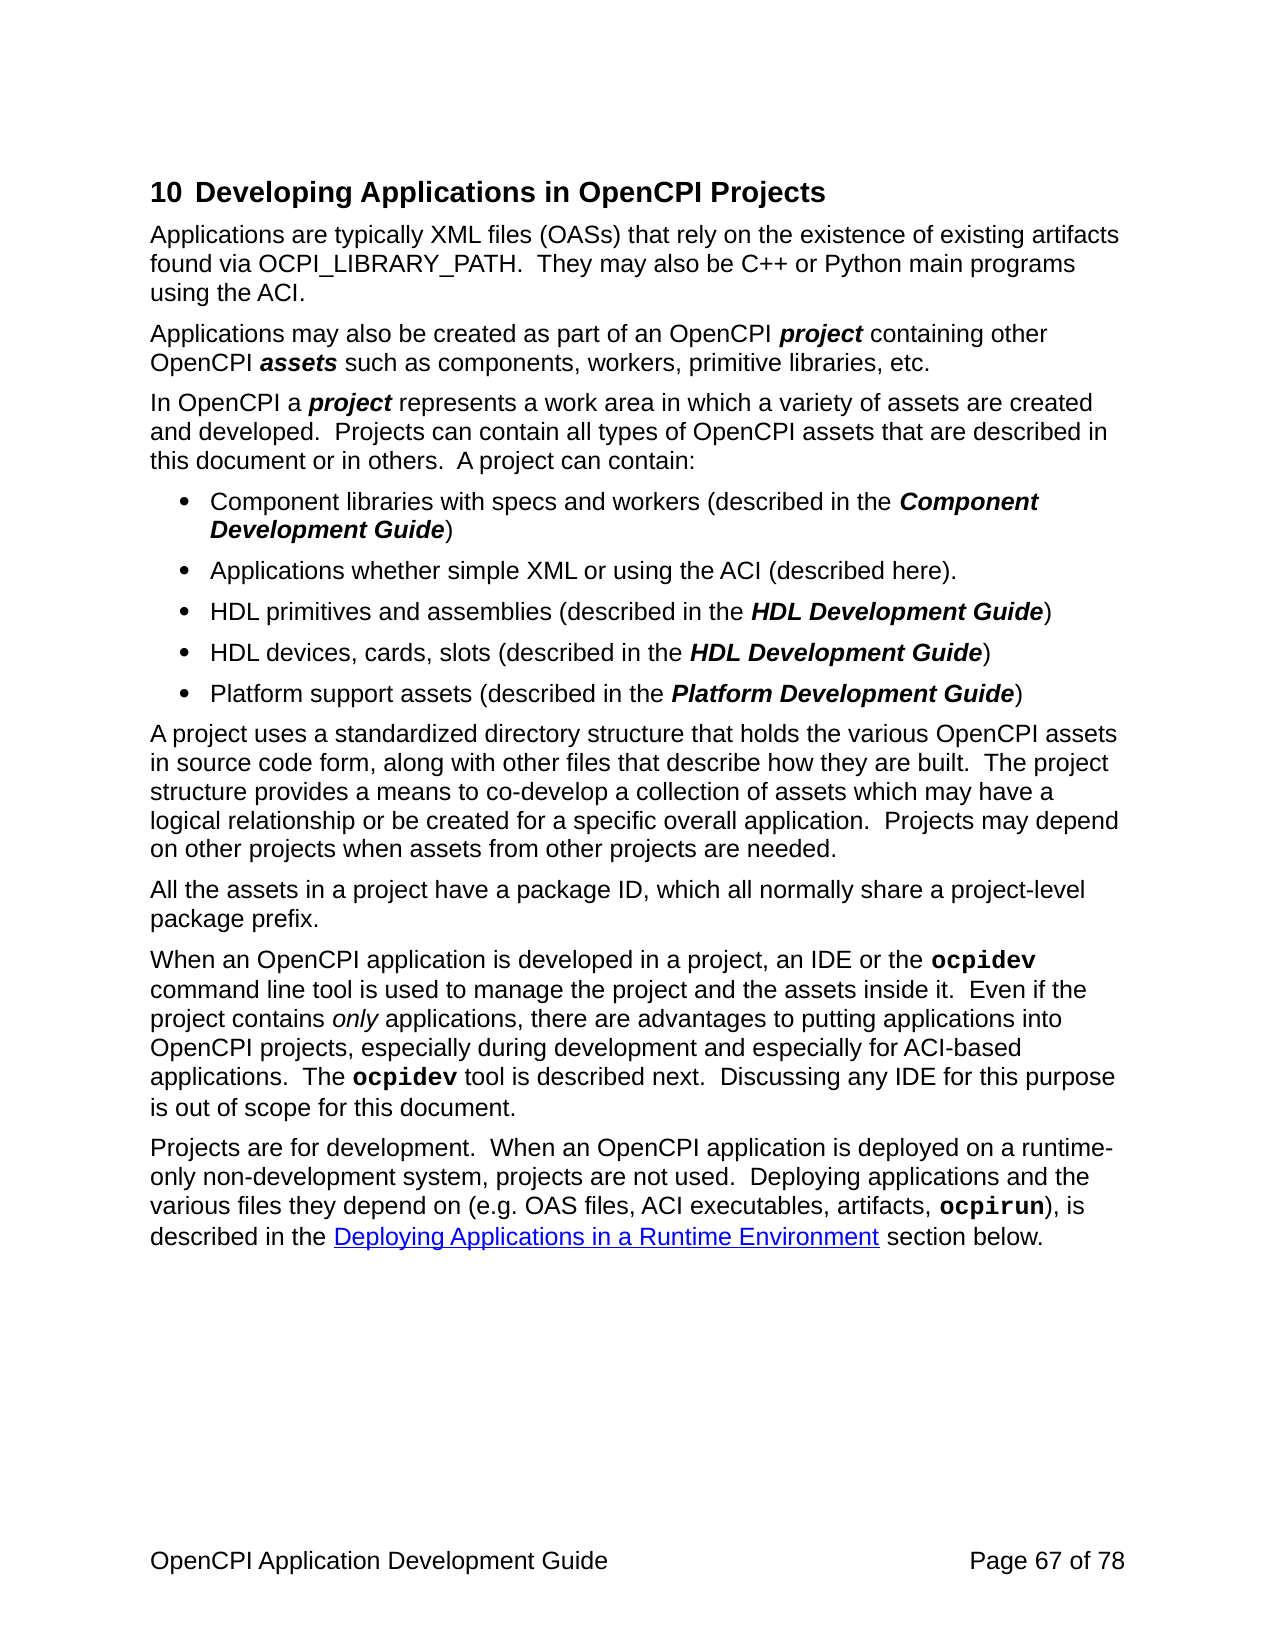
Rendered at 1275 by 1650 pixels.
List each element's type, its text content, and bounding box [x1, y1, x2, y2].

subtitle Developing Applications in OpenCPI Projects [150, 175, 1125, 208]
text When an OpenCPI application is developed in a project, an IDE or the ocpidev command line tool is used to manage the project and the assets inside it. Even if the project contains only applications, there are advantages to putting applications into OpenCPI projects, especially during development and especially for ACI-based applications. The ocpidev tool is described next. Discussing any IDE for this purpose is out of scope for this document. [150, 944, 1125, 1121]
list Platform support assets (described in the Platform Development Guide) [180, 678, 1125, 707]
text In OpenCPI a project represents a work area in which a variety of assets are created and developed. Projects can contain all types of OpenCPI assets that are described in this document or in others. A project can contain: [150, 388, 1125, 474]
text Applications may also be created as part of an OpenCPI project containing other OpenCPI assets such as components, workers, primitive libraries, etc. [150, 319, 1125, 376]
list Applications whether simple XML or using the ACI (described here). [180, 556, 1125, 585]
list HDL primitives and assemblies (described in the HDL Development Guide) [180, 597, 1125, 626]
list Component libraries with specs and workers (described in the Component Development Guide) [180, 486, 1125, 544]
text Projects are for development. When an OpenCPI application is deployed on a runtime-only non-development system, projects are not used. Deploying applications and the various files they depend on (e.g. OAS files, ACI executables, artifacts, ocpirun), is described in the Deploying Applications in a Runtime Environment section below. [150, 1133, 1125, 1251]
text All the assets in a project have a package ID, which all normally share a project-level package prefix. [150, 875, 1125, 933]
text A project uses a standardized directory structure that holds the various OpenCPI assets in source code form, along with other files that describe how they are built. The project structure provides a means to co-develop a collection of assets which may have a logical relationship or be created for a specific overall application. Projects may depend on other projects when assets from other projects are needed. [150, 719, 1125, 863]
text Applications are typically XML files (OASs) that rely on the existence of existing artifacts found via OCPI_LIBRARY_PATH. They may also be C++ or Python main programs using the ACI. [150, 221, 1125, 307]
list HDL devices, cards, slots (described in the HDL Development Guide) [180, 638, 1125, 667]
